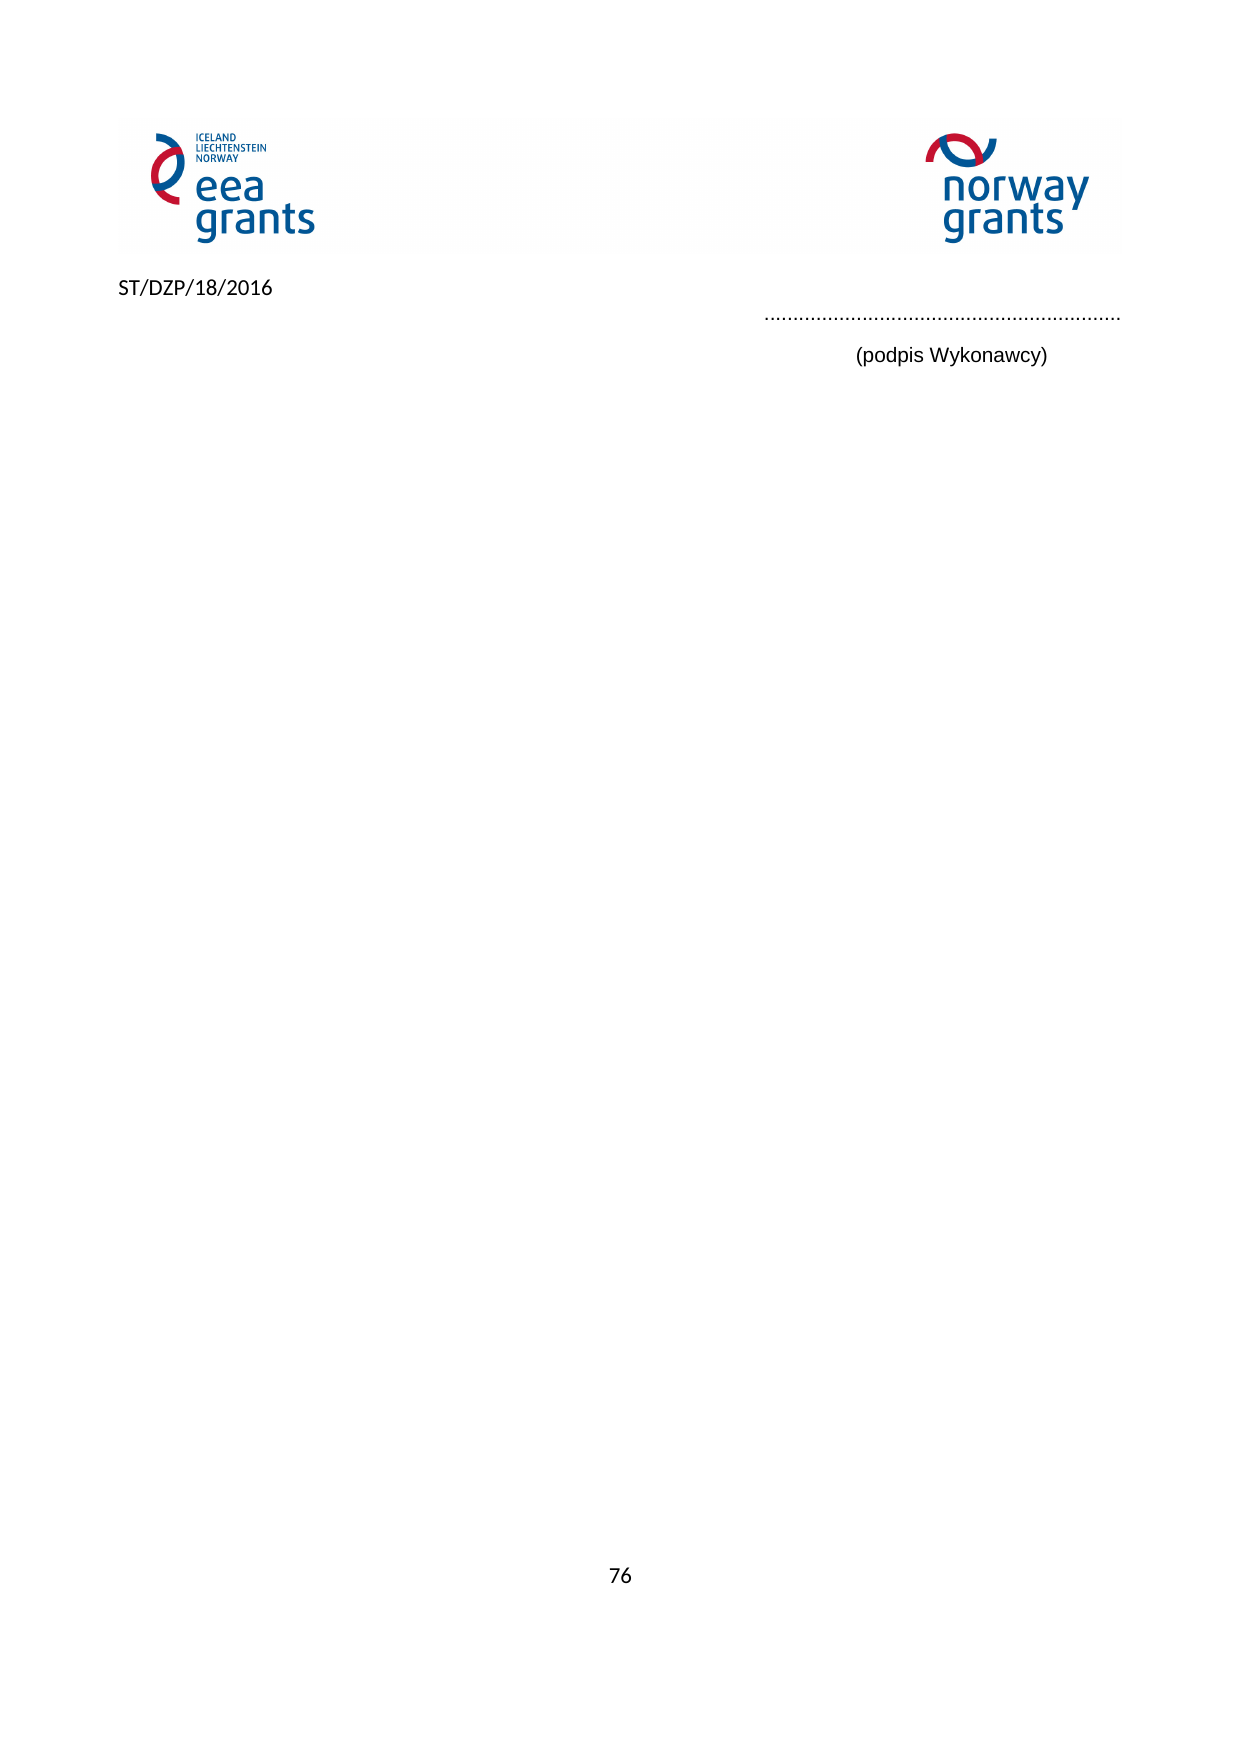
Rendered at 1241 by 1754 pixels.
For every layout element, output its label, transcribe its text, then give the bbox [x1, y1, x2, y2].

text .............................................................. [156, 301, 1122, 324]
text (podpis Wykonawcy) [118, 343, 1122, 367]
